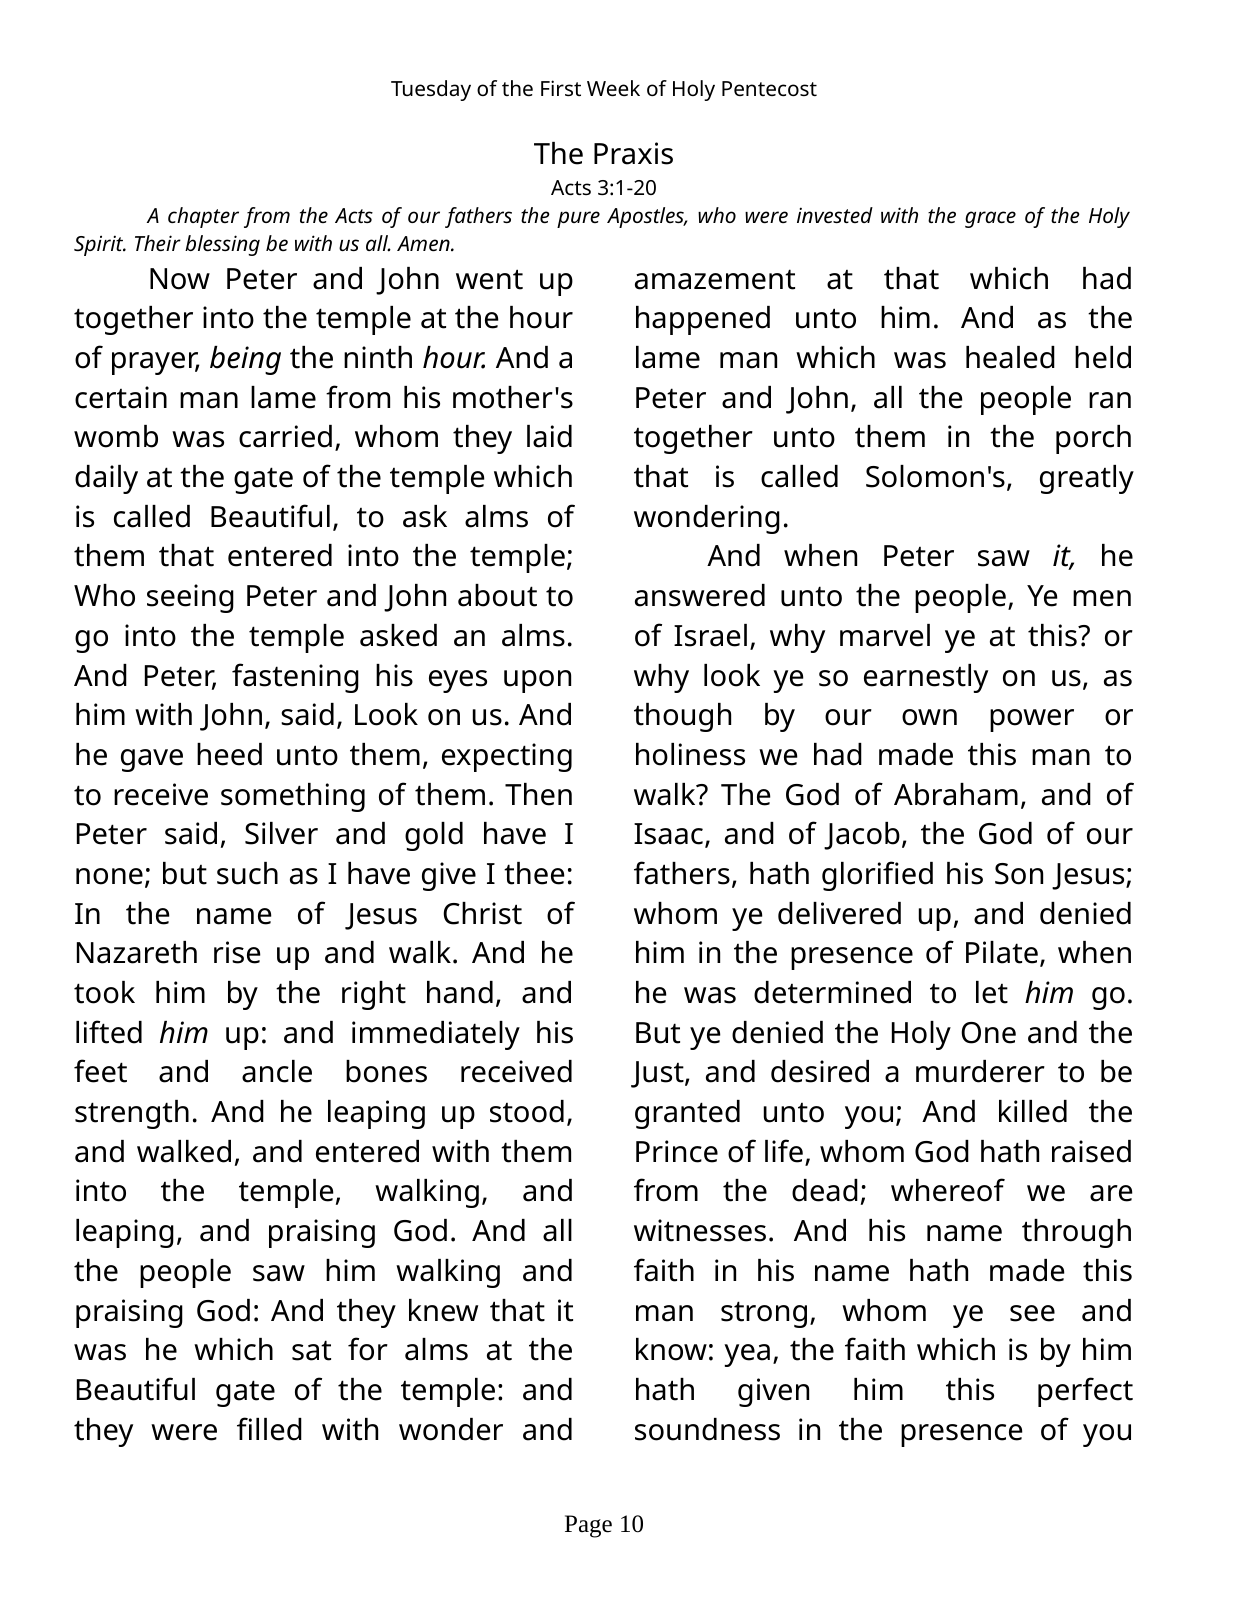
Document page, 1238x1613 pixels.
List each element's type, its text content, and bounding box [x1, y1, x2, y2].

text A chapter from the Acts of our fathers the pure Apostles, who were invested with the grace of the Holy Spirit. Their blessing be with us all. Amen. [74, 201, 1134, 258]
text Acts 3:1-20 [74, 173, 1134, 201]
text The Praxis [74, 133, 1134, 173]
text Tuesday of the First Week of Holy Pentecost [72, 74, 1135, 102]
text And when Peter saw it, he answered unto the people, Ye men of Israel, why marvel ye at this? or why look ye so earnestly on us, as though by our own power or holiness we had made this man to walk? The God of Abraham, and of Isaac, and of Jacob, the God of our fathers, hath glorified his Son Jesus; whom ye delivered up, and denied him in the presence of Pilate, when he was determined to let him go. But ye denied the Holy One and the Just, and desired a murderer to be granted unto you; And killed the Prince of life, whom God hath raised from the dead; whereof we are witnesses. And his name through faith in his name hath made this man strong, whom ye see and know: yea, the faith which is by him hath given him this perfect soundness in the presence of you [633, 536, 1134, 1448]
text amazement at that which had happened unto him. And as the lame man which was healed held Peter and John, all the people ran together unto them in the porch that is called Solomon's, greatly wondering. [633, 258, 1134, 536]
text Now Peter and John went up together into the temple at the hour of prayer, being the ninth hour. And a certain man lame from his mother's womb was carried, whom they laid daily at the gate of the temple which is called Beautiful, to ask alms of them that entered into the temple; Who seeing Peter and John about to go into the temple asked an alms. And Peter, fastening his eyes upon him with John, said, Look on us. And he gave heed unto them, expecting to receive something of them. Then Peter said, Silver and gold have I none; but such as I have give I thee: In the name of Jesus Christ of Nazareth rise up and walk. And he took him by the right hand, and lifted him up: and immediately his feet and ancle bones received strength. And he leaping up stood, and walked, and entered with them into the temple, walking, and leaping, and praising God. And all the people saw him walking and praising God: And they knew that it was he which sat for alms at the Beautiful gate of the temple: and they were filled with wonder and [74, 258, 574, 1448]
